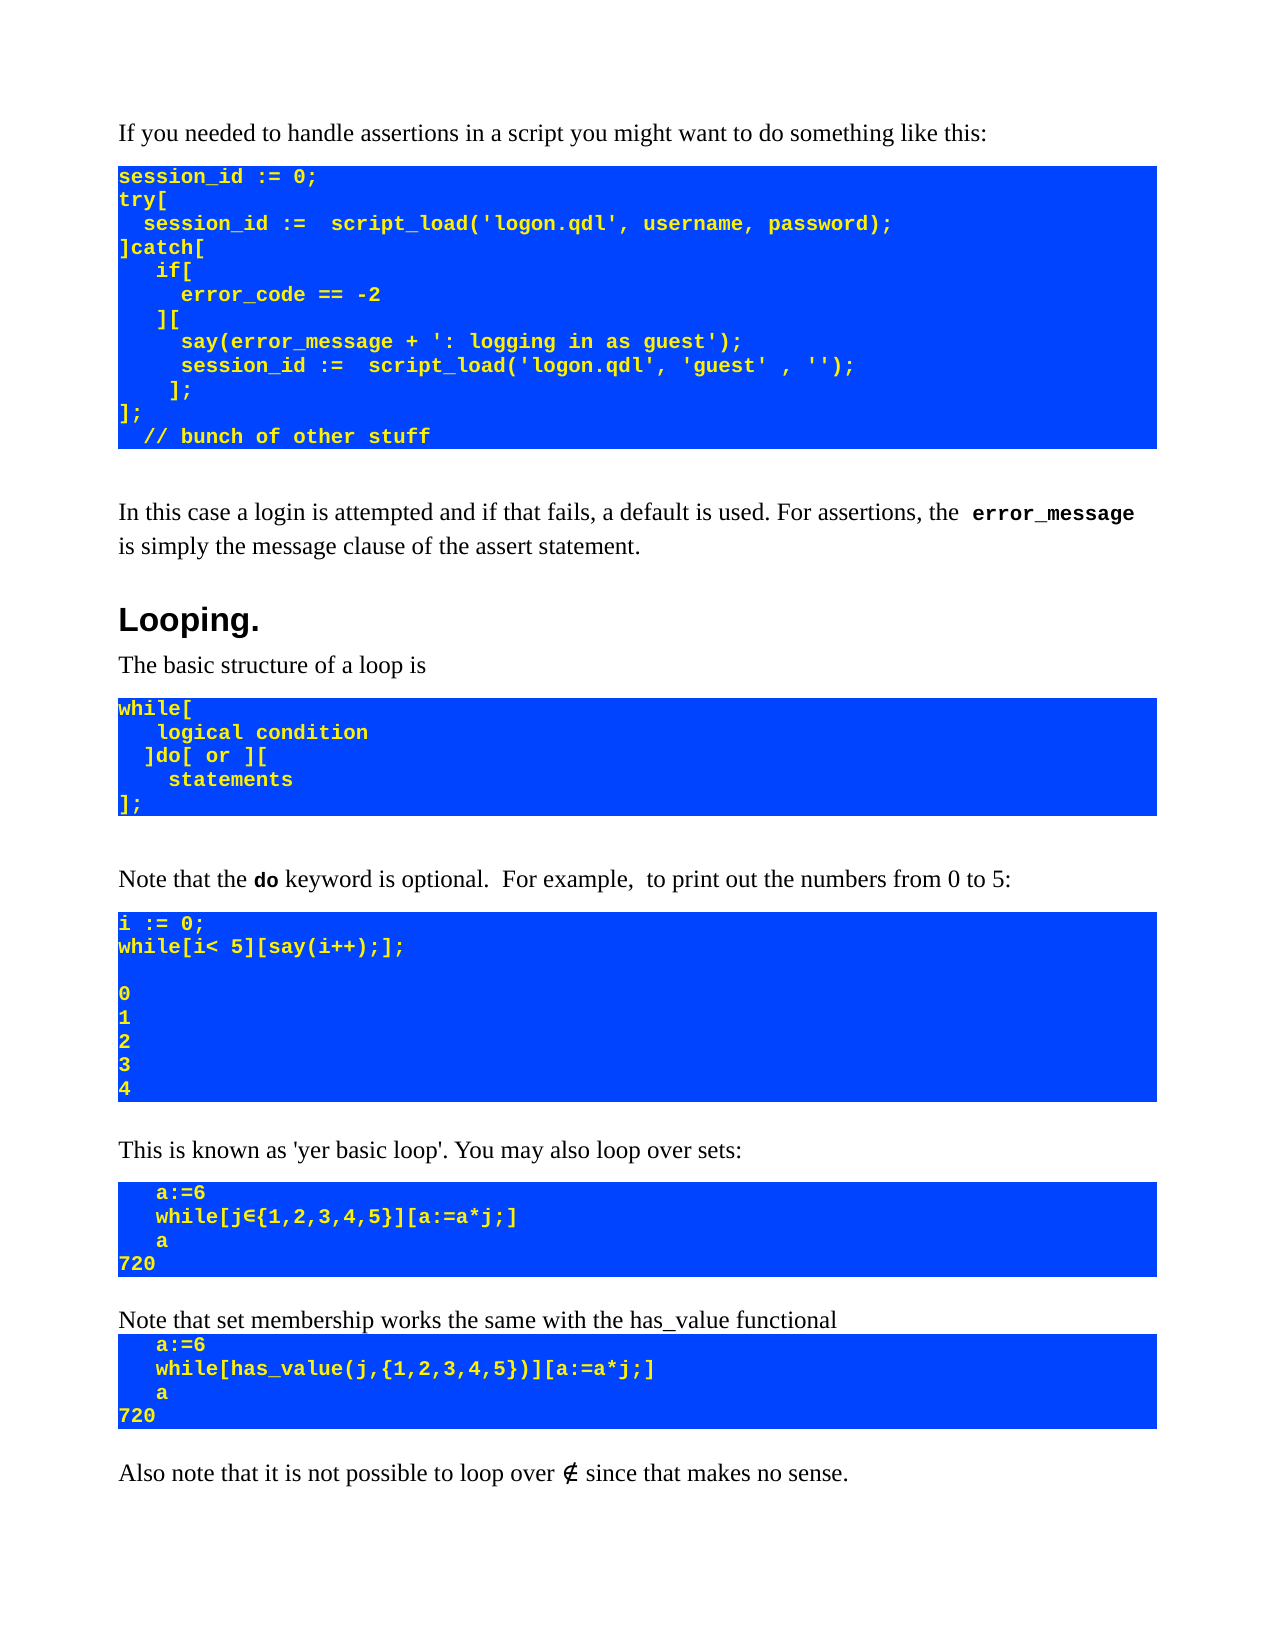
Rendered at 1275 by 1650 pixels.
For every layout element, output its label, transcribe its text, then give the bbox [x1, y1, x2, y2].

text ]; [118, 378, 1157, 402]
text 1 [118, 1007, 1157, 1031]
text if[ [118, 260, 1157, 284]
text error_code == -2 [118, 284, 1157, 308]
text ]do[ or ][ [118, 745, 1157, 769]
text session_id := script_load('logon.qdl', 'guest' , ''); [118, 355, 1157, 378]
text statements [118, 769, 1157, 793]
text say(error_message + ': logging in as guest'); [118, 331, 1157, 355]
text Also note that it is not possible to loop over ∉ since that makes no sense. [118, 1458, 1157, 1486]
text try[ [118, 189, 1157, 213]
text while[j∈{1,2,3,4,5}][a:=a*j;] [118, 1206, 1157, 1229]
text Note that set membership works the same with the has_value functional [118, 1306, 1157, 1334]
text 3 [118, 1054, 1157, 1078]
text 4 [118, 1078, 1157, 1102]
text i := 0; [118, 912, 1157, 936]
text a [118, 1229, 1157, 1253]
text This is known as 'yer basic loop'. You may also loop over sets: [118, 1102, 1157, 1163]
text a:=6 [118, 1182, 1157, 1206]
text ]; [118, 402, 1157, 426]
text a [118, 1382, 1157, 1405]
text 720 [118, 1253, 1157, 1277]
text while[has_value(j,{1,2,3,4,5})][a:=a*j;] [118, 1358, 1157, 1382]
text Note that the do keyword is optional. For example, to print out the numbers from 0 to 5: [118, 864, 1157, 893]
text In this case a login is attempted and if that fails, a default is used. For assertions, the error_message is simply the message clause of the assert statement. [118, 497, 1157, 560]
text 0 [118, 983, 1157, 1007]
text while[i< 5][say(i++);]; [118, 936, 1157, 960]
text a:=6 [118, 1334, 1157, 1358]
text The basic structure of a loop is [118, 651, 1157, 679]
text logical condition [118, 722, 1157, 745]
text while[ [118, 698, 1157, 722]
text session_id := 0; [118, 166, 1157, 189]
subtitle Looping. [118, 599, 1157, 638]
text // bunch of other stuff [118, 426, 1157, 449]
text session_id := script_load('logon.qdl', username, password); [118, 213, 1157, 237]
text ][ [118, 308, 1157, 331]
text ]catch[ [118, 237, 1157, 260]
text 2 [118, 1031, 1157, 1054]
text If you needed to handle assertions in a script you might want to do something like this: [118, 118, 1157, 147]
text ]; [118, 793, 1157, 816]
text 720 [118, 1405, 1157, 1429]
